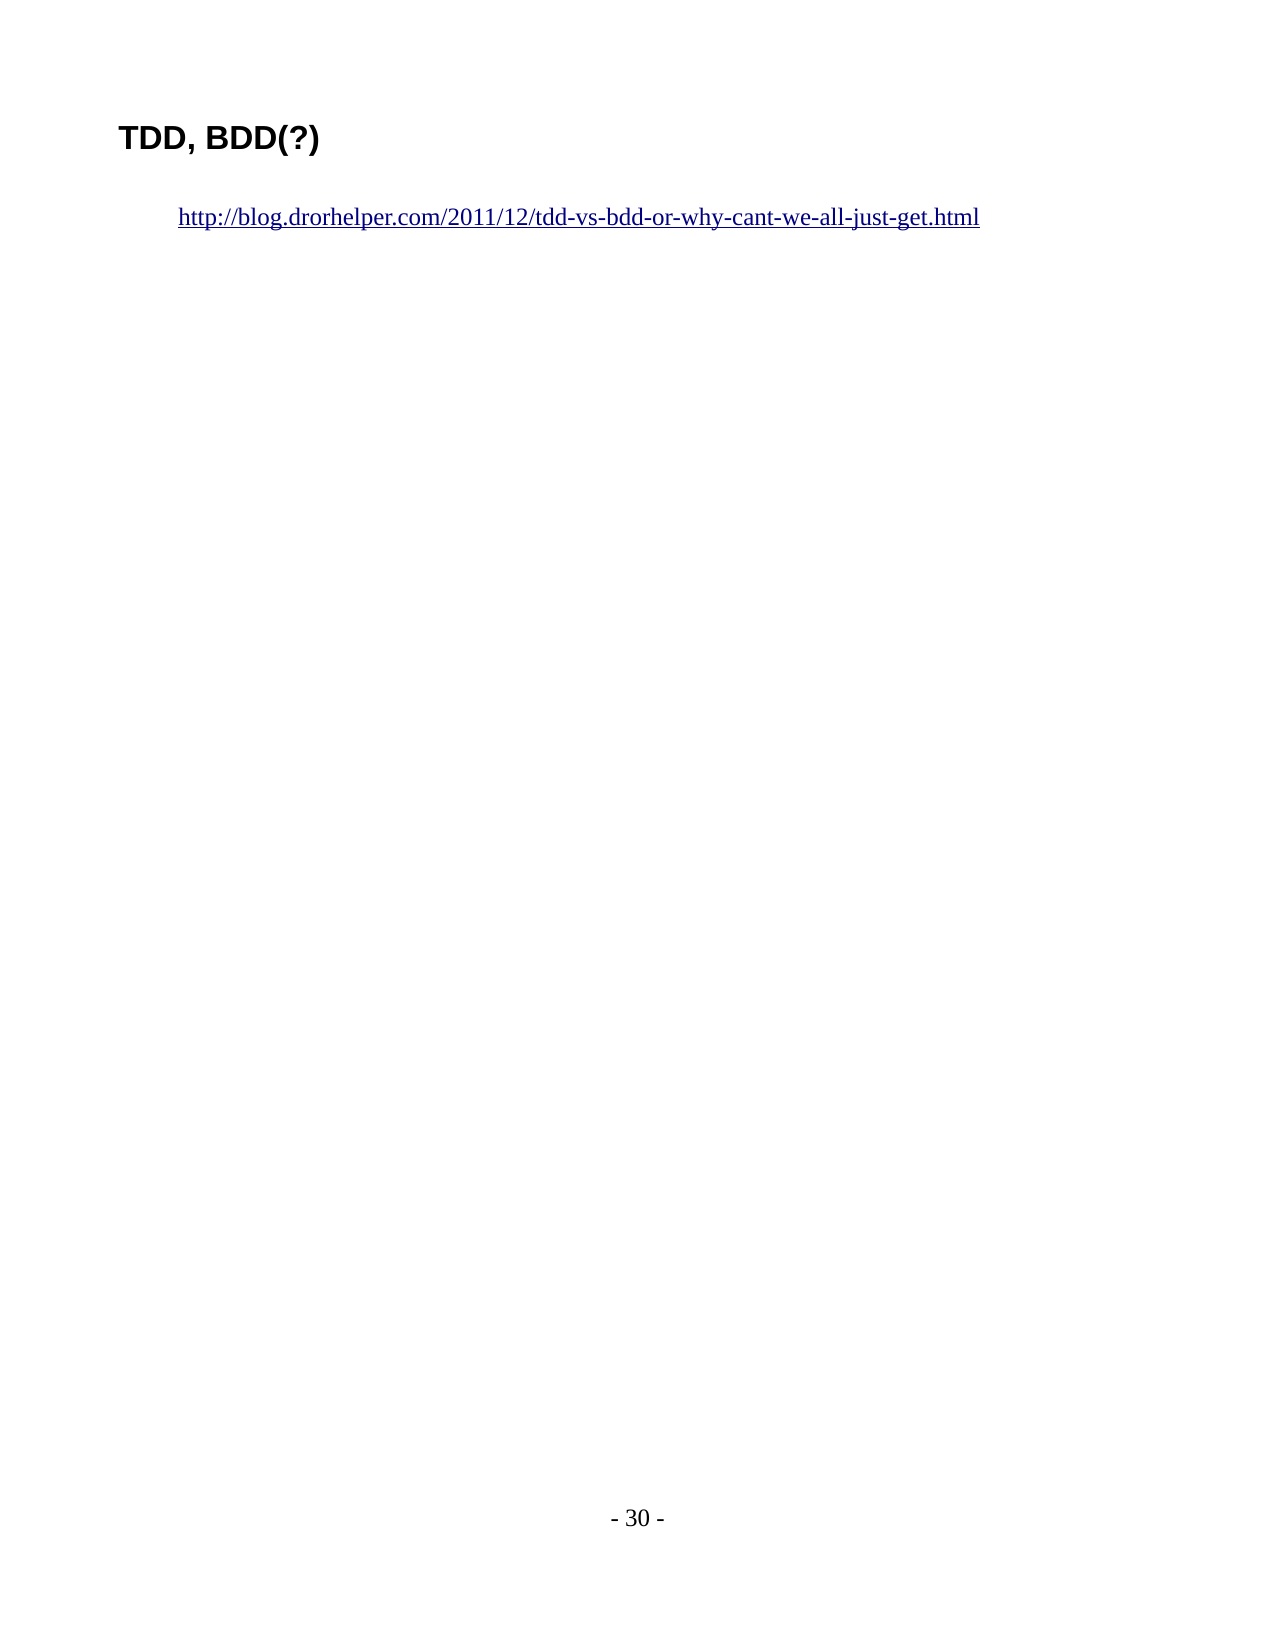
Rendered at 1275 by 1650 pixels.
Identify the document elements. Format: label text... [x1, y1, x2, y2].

text http://blog.drorhelper.com/2011/12/tdd-vs-bdd-or-why-cant-we-all-just-get.html [118, 202, 1157, 230]
subtitle TDD, BDD(?) [118, 118, 1157, 157]
